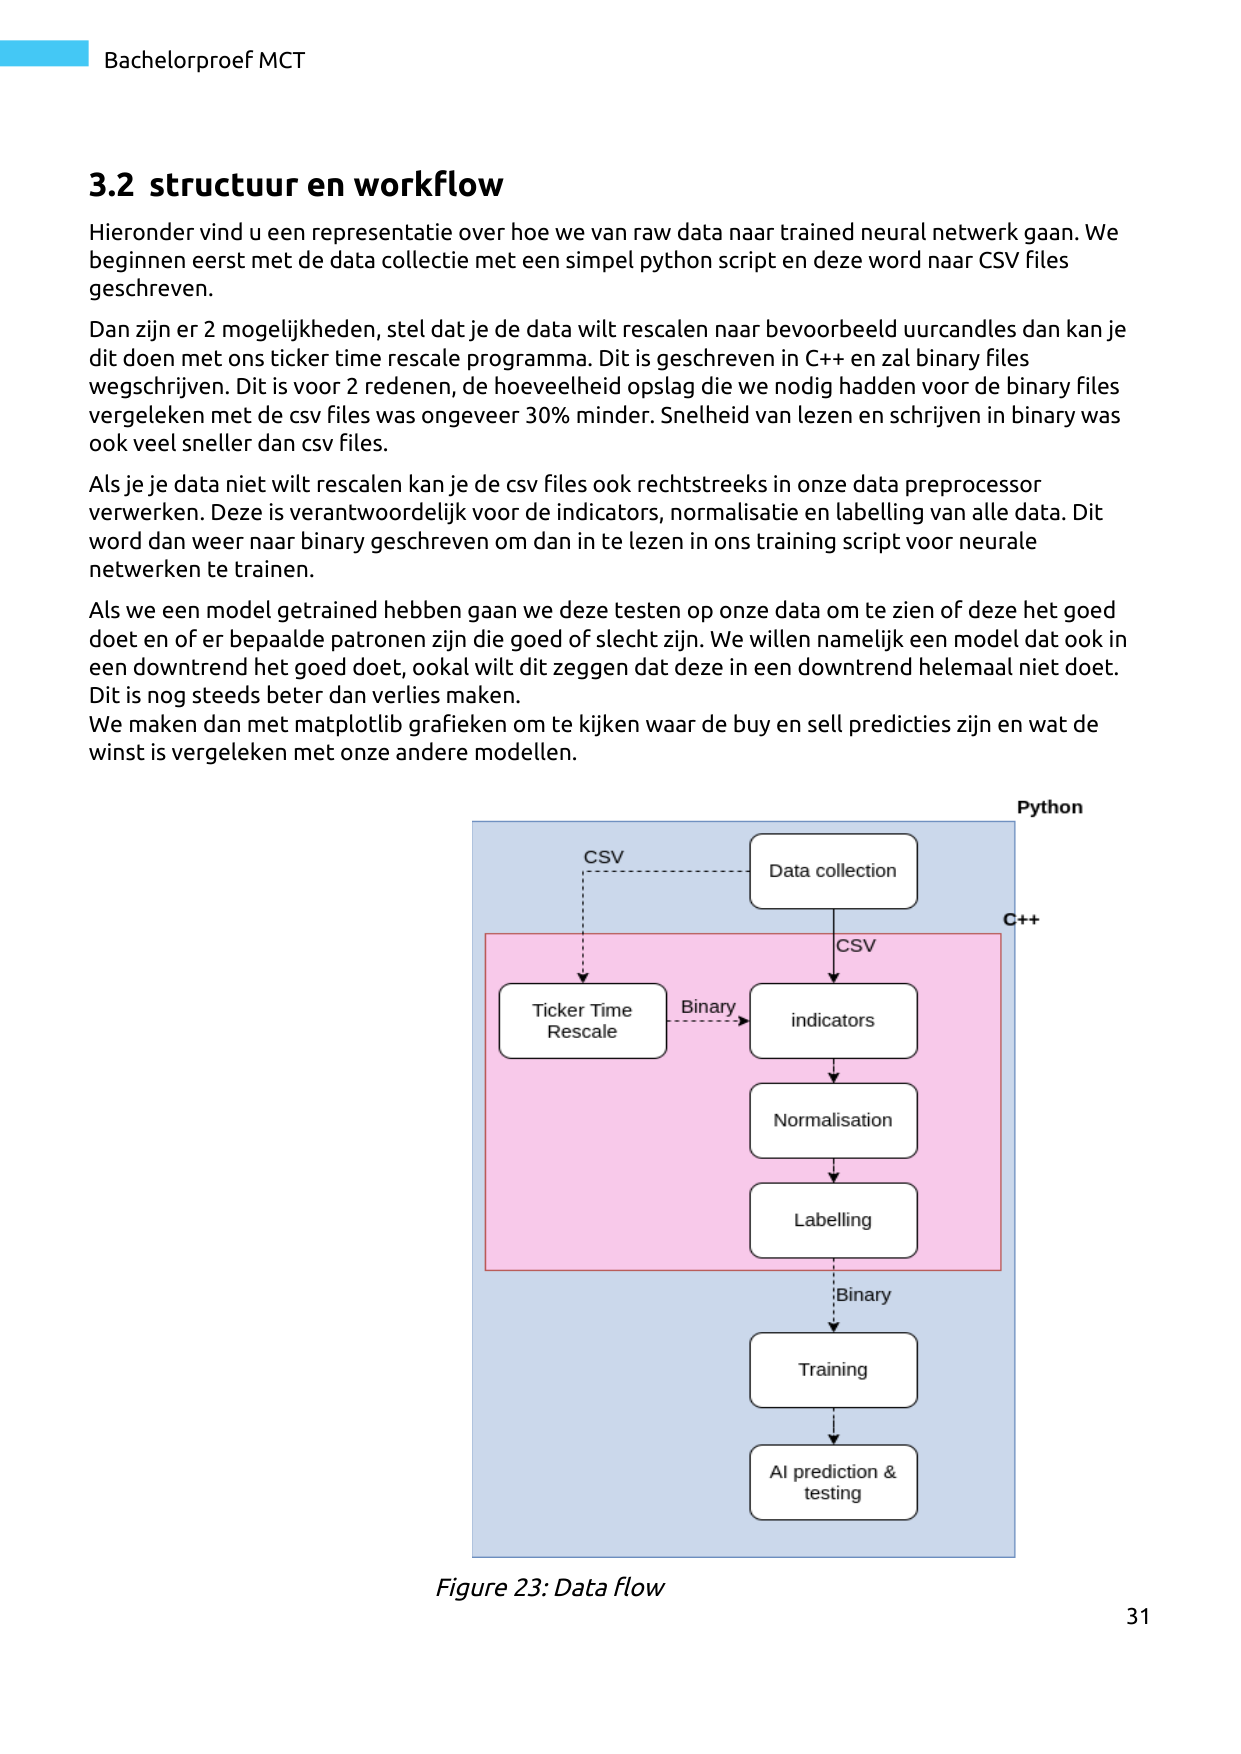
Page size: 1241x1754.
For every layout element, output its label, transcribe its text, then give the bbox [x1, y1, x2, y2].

text Figure 23: Data flow [434, 1558, 1122, 1601]
text Dan zijn er 2 mogelijkheden, stel dat je de data wilt rescalen naar bevoorbeeld uurcandles dan kan je dit doen met ons ticker time rescale programma. Dit is geschreven in C++ en zal binary files wegschrijven. Dit is voor 2 redenen, de hoeveelheid opslag die we nodig hadden voor de binary files vergeleken met de csv files was ongeveer 30% minder. Snelheid van lezen en schrijven in binary was ook veel sneller dan csv files. [89, 316, 1152, 456]
picture [472, 796, 1084, 1558]
text Als we een model getrained hebben gaan we deze testen op onze data om te zien of deze het goed doet en of er bepaalde patronen zijn die goed of slecht zijn. We willen namelijk een model dat ook in een downtrend het goed doet, ookal wilt dit zeggen dat deze in een downtrend helemaal niet doet. Dit is nog steeds beter dan verlies maken. We maken dan met matplotlib grafieken om te kijken waar de buy en sell predicties zijn en wat de winst is vergeleken met onze andere modellen. [89, 597, 1152, 765]
text Als je je data niet wilt rescalen kan je de csv files ook rechtstreeks in onze data preprocessor verwerken. Deze is verantwoordelijk voor de indicators, normalisatie en labelling van alle data. Dit word dan weer naar binary geschreven om dan in te lezen in ons training script voor neurale netwerken te trainen. [89, 470, 1152, 582]
text Hieronder vind u een representatie over hoe we van raw data naar trained neural netwerk gaan. We beginnen eerst met de data collectie met een simpel python script en deze word naar CSV files geschreven. [89, 218, 1152, 301]
subtitle structuur en workflow [89, 164, 1152, 202]
